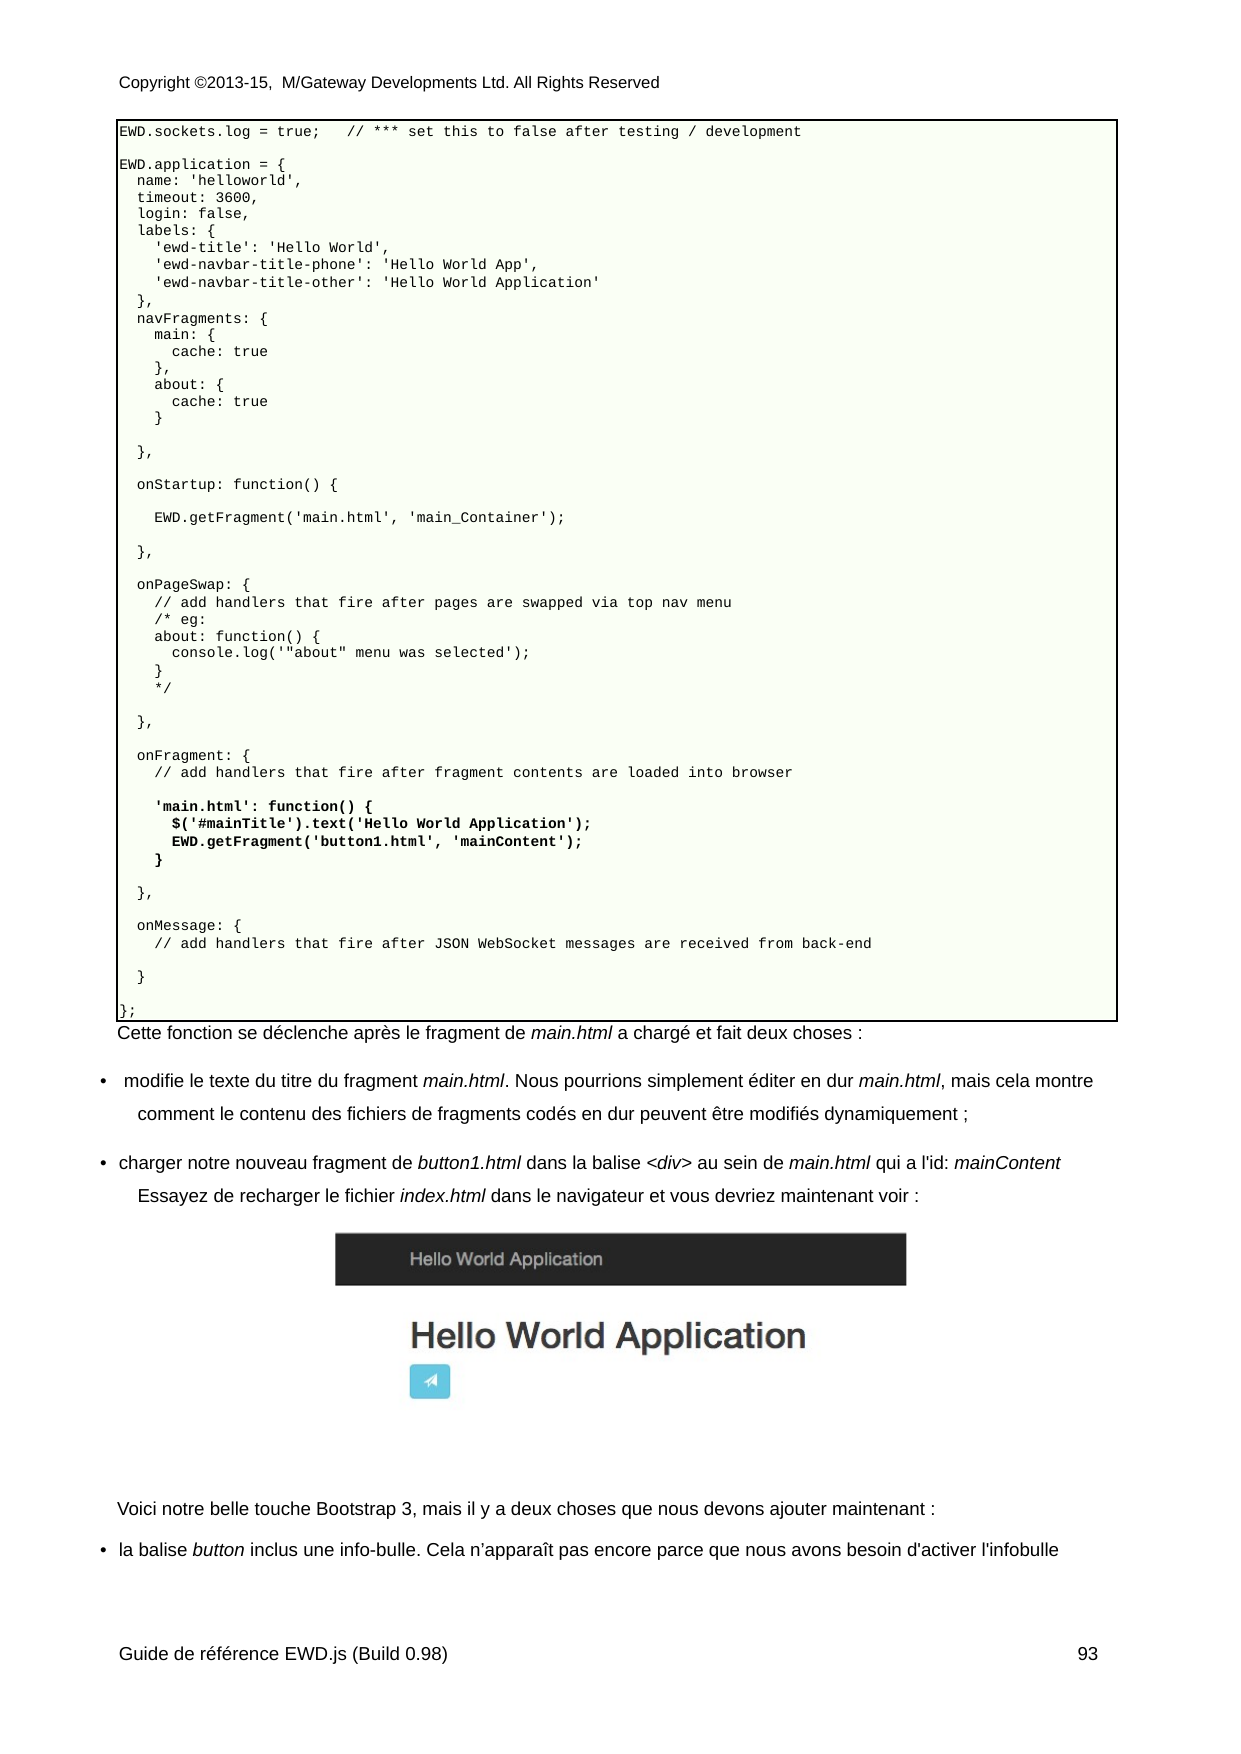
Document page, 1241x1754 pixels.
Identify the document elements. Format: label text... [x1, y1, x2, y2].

text Voici notre belle touche Bootstrap 3, mais il y a deux choses que nous devons ajouter maintenant : [117, 1498, 1116, 1519]
list modifie le texte du titre du fragment main.html. Nous pourrions simplement éditer en dur main.html, mais cela montre comment le contenu des fichiers de fragments codés en dur peuvent être modifiés dynamiquement ; [100, 1070, 1116, 1125]
list charger notre nouveau fragment de button1.html dans la balise <div> au sein de main.html qui a l'id: mainContent Essayez de recharger le fichier index.html dans le navigateur et vous devriez maintenant voir : [100, 1151, 1116, 1206]
table_header EWD.sockets.log = true; // *** set this to false after testing / development EWD.application = { name: 'helloworld', timeout: 3600, login: false, labels: { 'ewd-title': 'Hello World', 'ewd-navbar-title-phone': 'Hello World App', 'ewd-navbar-title-other': 'Hello World Application' }, navFragments: { main: { cache: true }, about: { cache: true } }, onStartup: function() { EWD.getFragment('main.html', 'main_Container'); }, onPageSwap: { // add handlers that fire after pages are swapped via top nav menu /* eg: about: function() { console.log('"about" menu was selected'); } */ }, onFragment: { // add handlers that fire after fragment contents are loaded into browser 'main.html': function() { $('#mainTitle').text('Hello World Application'); EWD.getFragment('button1.html', 'mainContent'); } }, onMessage: { // add handlers that fire after JSON WebSocket messages are received from back-end } }; [118, 121, 1116, 1019]
text Cette fonction se déclenche après le fragment de main.html a chargé et fait deux choses : [117, 1022, 1116, 1043]
list la balise button inclus une info-bulle. Cela n’apparaît pas encore parce que nous avons besoin d'activer l'infobulle [118, 1539, 1116, 1560]
picture [335, 1232, 907, 1429]
